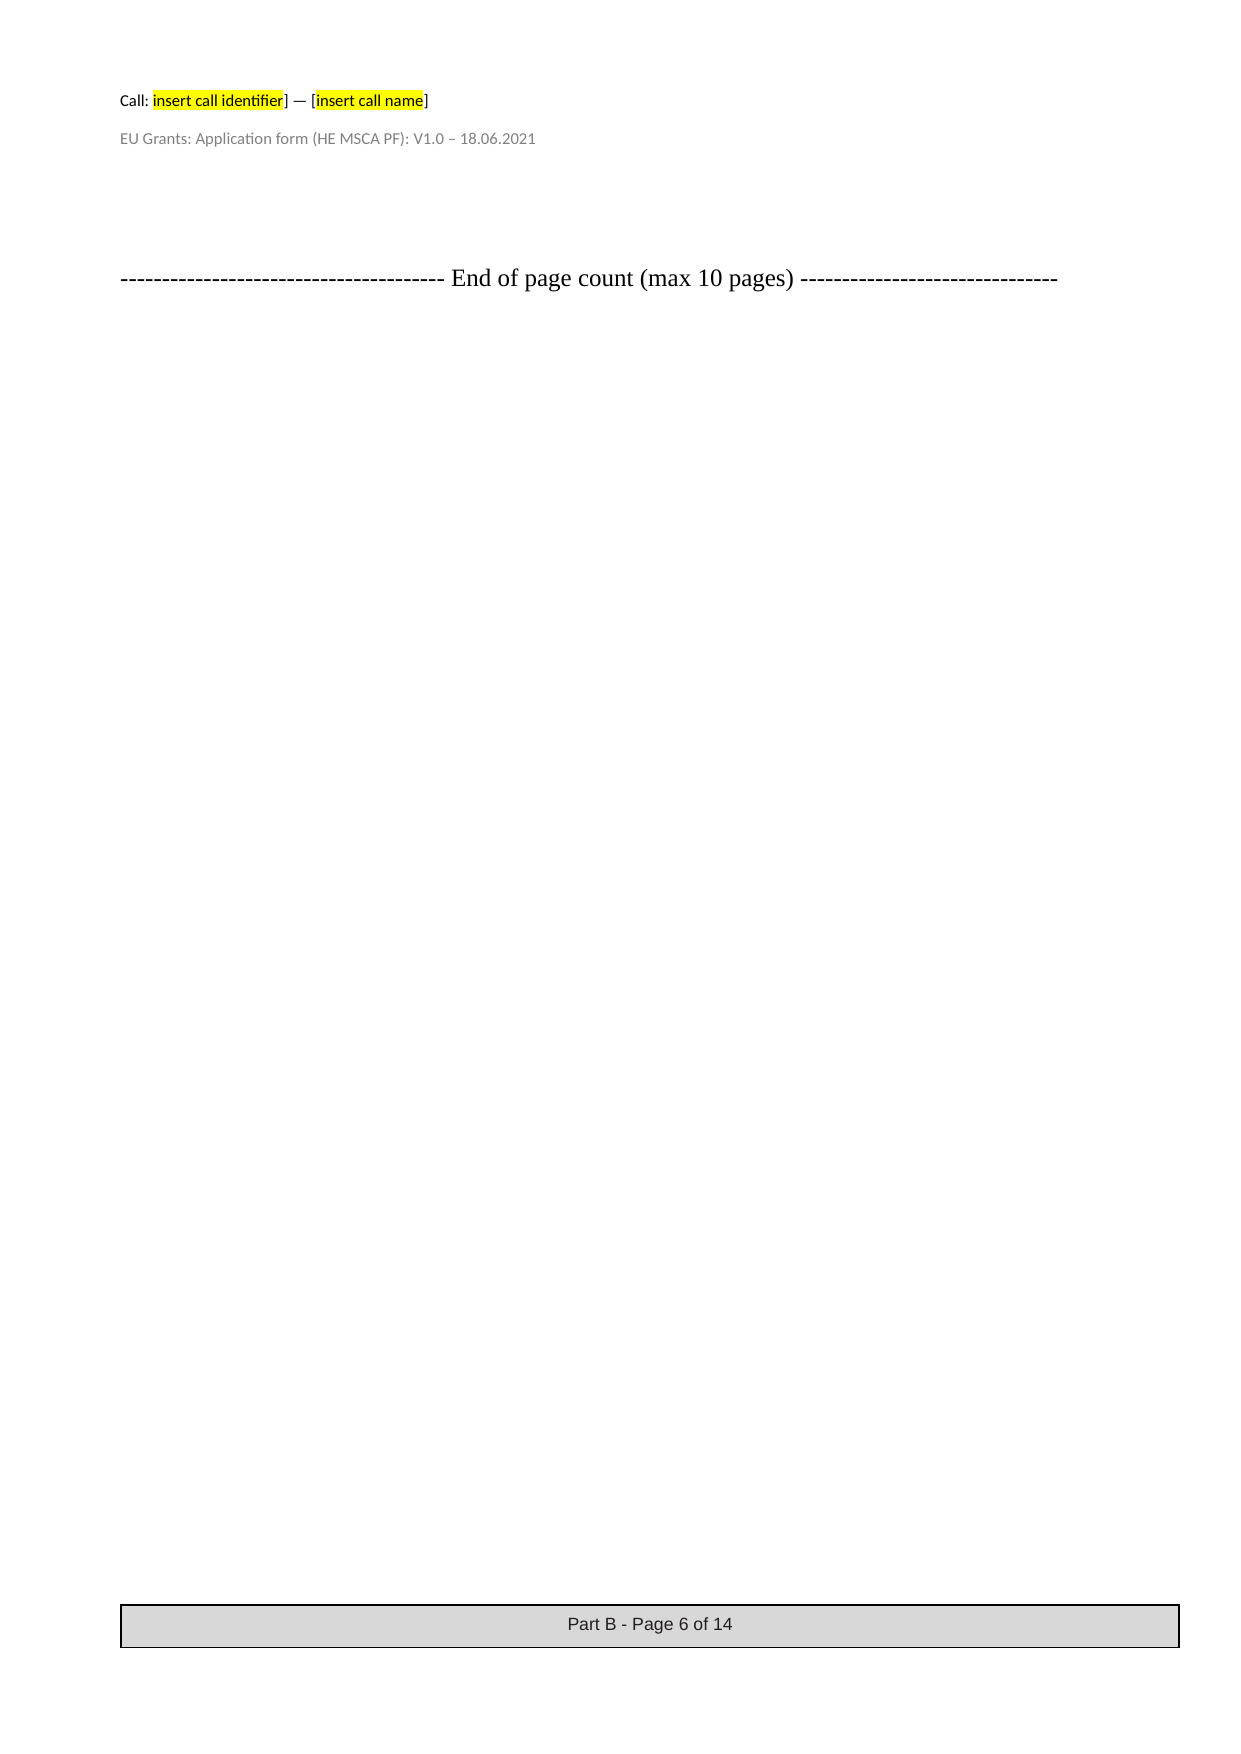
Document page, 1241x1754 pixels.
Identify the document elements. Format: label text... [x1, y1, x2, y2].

text --------------------------------------- End of page count (max 10 pages) ------------------------------- [120, 263, 1121, 292]
